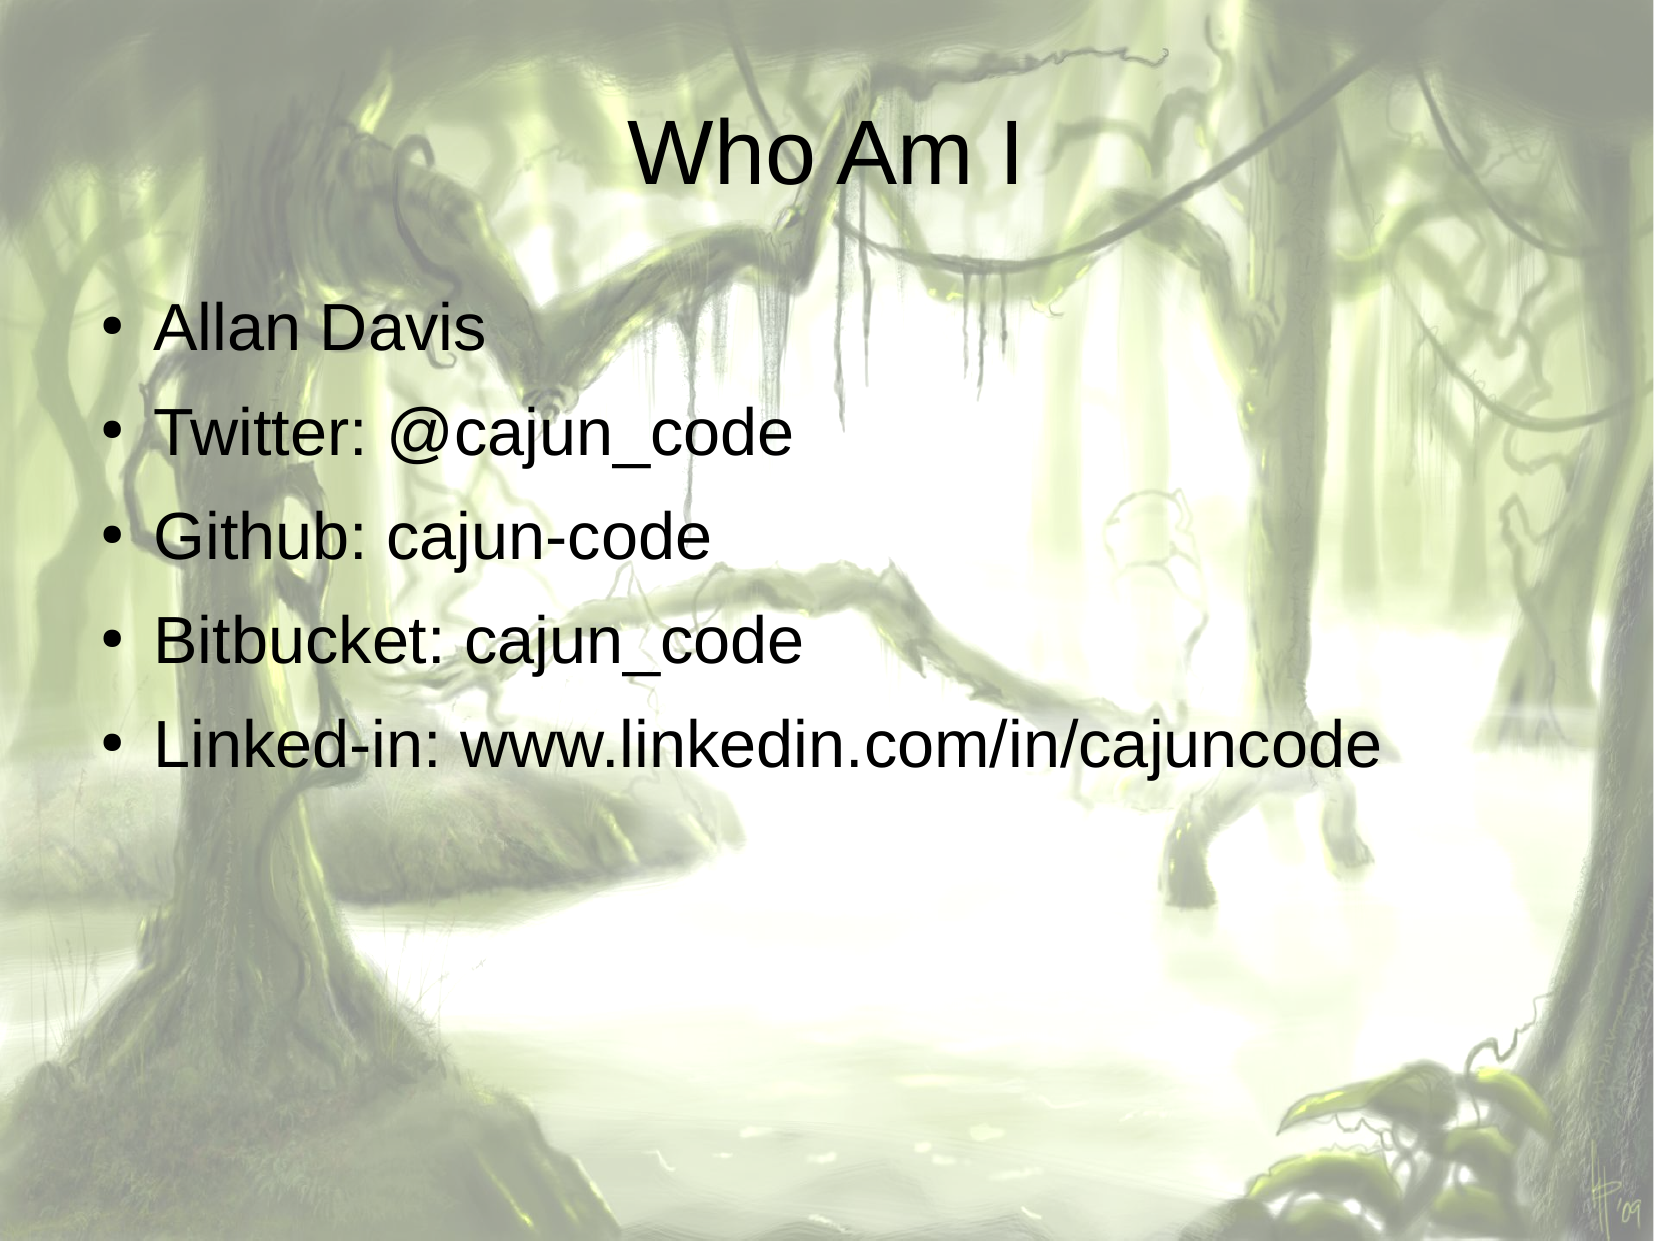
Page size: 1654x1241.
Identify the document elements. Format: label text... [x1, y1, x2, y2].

title Who Am I [82, 49, 1571, 257]
list Allan Davis Twitter: @cajun_code Github: cajun-code Bitbucket: cajun_code Linked-in: www.linkedin.com/in/cajuncode [82, 290, 1538, 1010]
